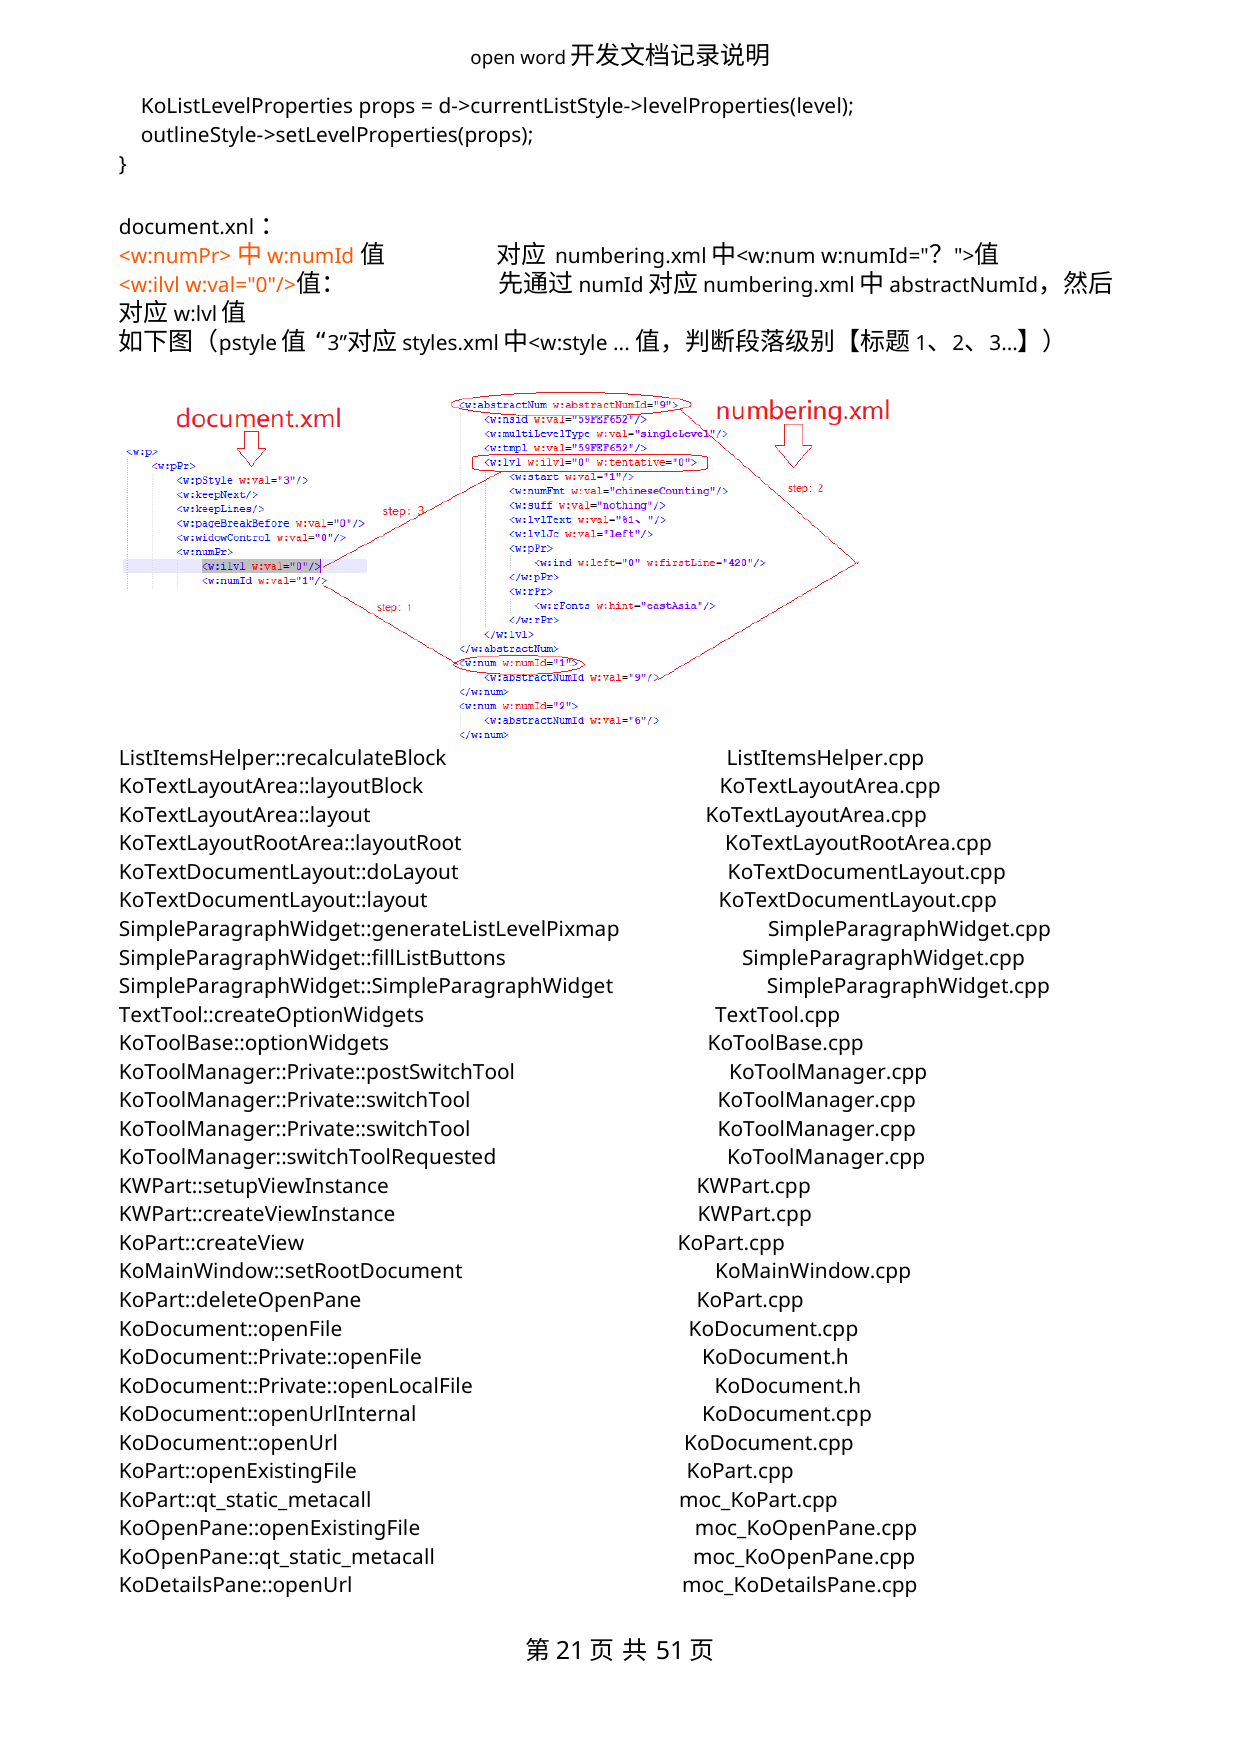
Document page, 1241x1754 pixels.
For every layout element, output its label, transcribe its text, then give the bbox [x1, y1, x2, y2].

text document.xnl ： [119, 211, 1121, 240]
text SimpleParagraphWidget::SimpleParagraphWidget SimpleParagraphWidget.cpp [119, 971, 1121, 999]
text KoTextLayoutArea::layoutBlock KoTextLayoutArea.cpp [119, 771, 1121, 800]
text } [119, 148, 1121, 177]
text KoToolManager::Private::postSwitchTool KoToolManager.cpp [119, 1057, 1121, 1085]
text KoPart::qt_static_metacall moc_KoPart.cpp [119, 1485, 1121, 1513]
text KoToolManager::switchToolRequested KoToolManager.cpp [119, 1142, 1121, 1171]
text KoTextDocumentLayout::layout KoTextDocumentLayout.cpp [119, 885, 1121, 914]
text KoOpenPane::qt_static_metacall moc_KoOpenPane.cpp [119, 1542, 1121, 1570]
text <w:ilvl w:val="0"/>值： 先通过numId对应numbering.xml中abstractNumId，然后对应w:lvl值 [119, 269, 1121, 327]
text TextTool::createOptionWidgets TextTool.cpp [119, 999, 1121, 1028]
text KoPart::openExistingFile KoPart.cpp [119, 1456, 1121, 1485]
text KoDocument::openUrl KoDocument.cpp [119, 1428, 1121, 1456]
text SimpleParagraphWidget::fillListButtons SimpleParagraphWidget.cpp [119, 942, 1121, 971]
text KoToolManager::Private::switchTool KoToolManager.cpp [119, 1114, 1121, 1142]
text KoDocument::openFile KoDocument.cpp [119, 1313, 1121, 1342]
text outlineStyle->setLevelProperties(props); [119, 120, 1121, 148]
text KoDocument::Private::openLocalFile KoDocument.h [119, 1371, 1121, 1399]
text KoToolBase::optionWidgets KoToolBase.cpp [119, 1028, 1121, 1057]
text KoTextLayoutArea::layout KoTextLayoutArea.cpp [119, 800, 1121, 828]
picture [118, 390, 897, 743]
text 如下图（pstyle值 “3”对应styles.xml中<w:style ... 值，判断段落级别【标题1、2、3...】） [119, 327, 1121, 356]
text KoDetailsPane::openUrl moc_KoDetailsPane.cpp [119, 1570, 1121, 1599]
text KoMainWindow::setRootDocument KoMainWindow.cpp [119, 1256, 1121, 1285]
text KWPart::createViewInstance KWPart.cpp [119, 1199, 1121, 1228]
text KoDocument::Private::openFile KoDocument.h [119, 1342, 1121, 1371]
text KWPart::setupViewInstance KWPart.cpp [119, 1171, 1121, 1199]
text KoPart::createView KoPart.cpp [119, 1228, 1121, 1256]
text SimpleParagraphWidget::generateListLevelPixmap SimpleParagraphWidget.cpp [119, 914, 1121, 942]
text ListItemsHelper::recalculateBlock ListItemsHelper.cpp [119, 743, 1121, 771]
text KoToolManager::Private::switchTool KoToolManager.cpp [119, 1085, 1121, 1114]
text KoTextLayoutRootArea::layoutRoot KoTextLayoutRootArea.cpp [119, 828, 1121, 857]
text KoDocument::openUrlInternal KoDocument.cpp [119, 1399, 1121, 1428]
text KoPart::deleteOpenPane KoPart.cpp [119, 1285, 1121, 1313]
text <w:numPr> 中w:numId 值 对应 numbering.xml中<w:num w:numId="？">值 [119, 240, 1121, 269]
text KoListLevelProperties props = d->currentListStyle->levelProperties(level); [119, 91, 1121, 120]
text KoOpenPane::openExistingFile moc_KoOpenPane.cpp [119, 1513, 1121, 1542]
text KoTextDocumentLayout::doLayout KoTextDocumentLayout.cpp [119, 857, 1121, 885]
